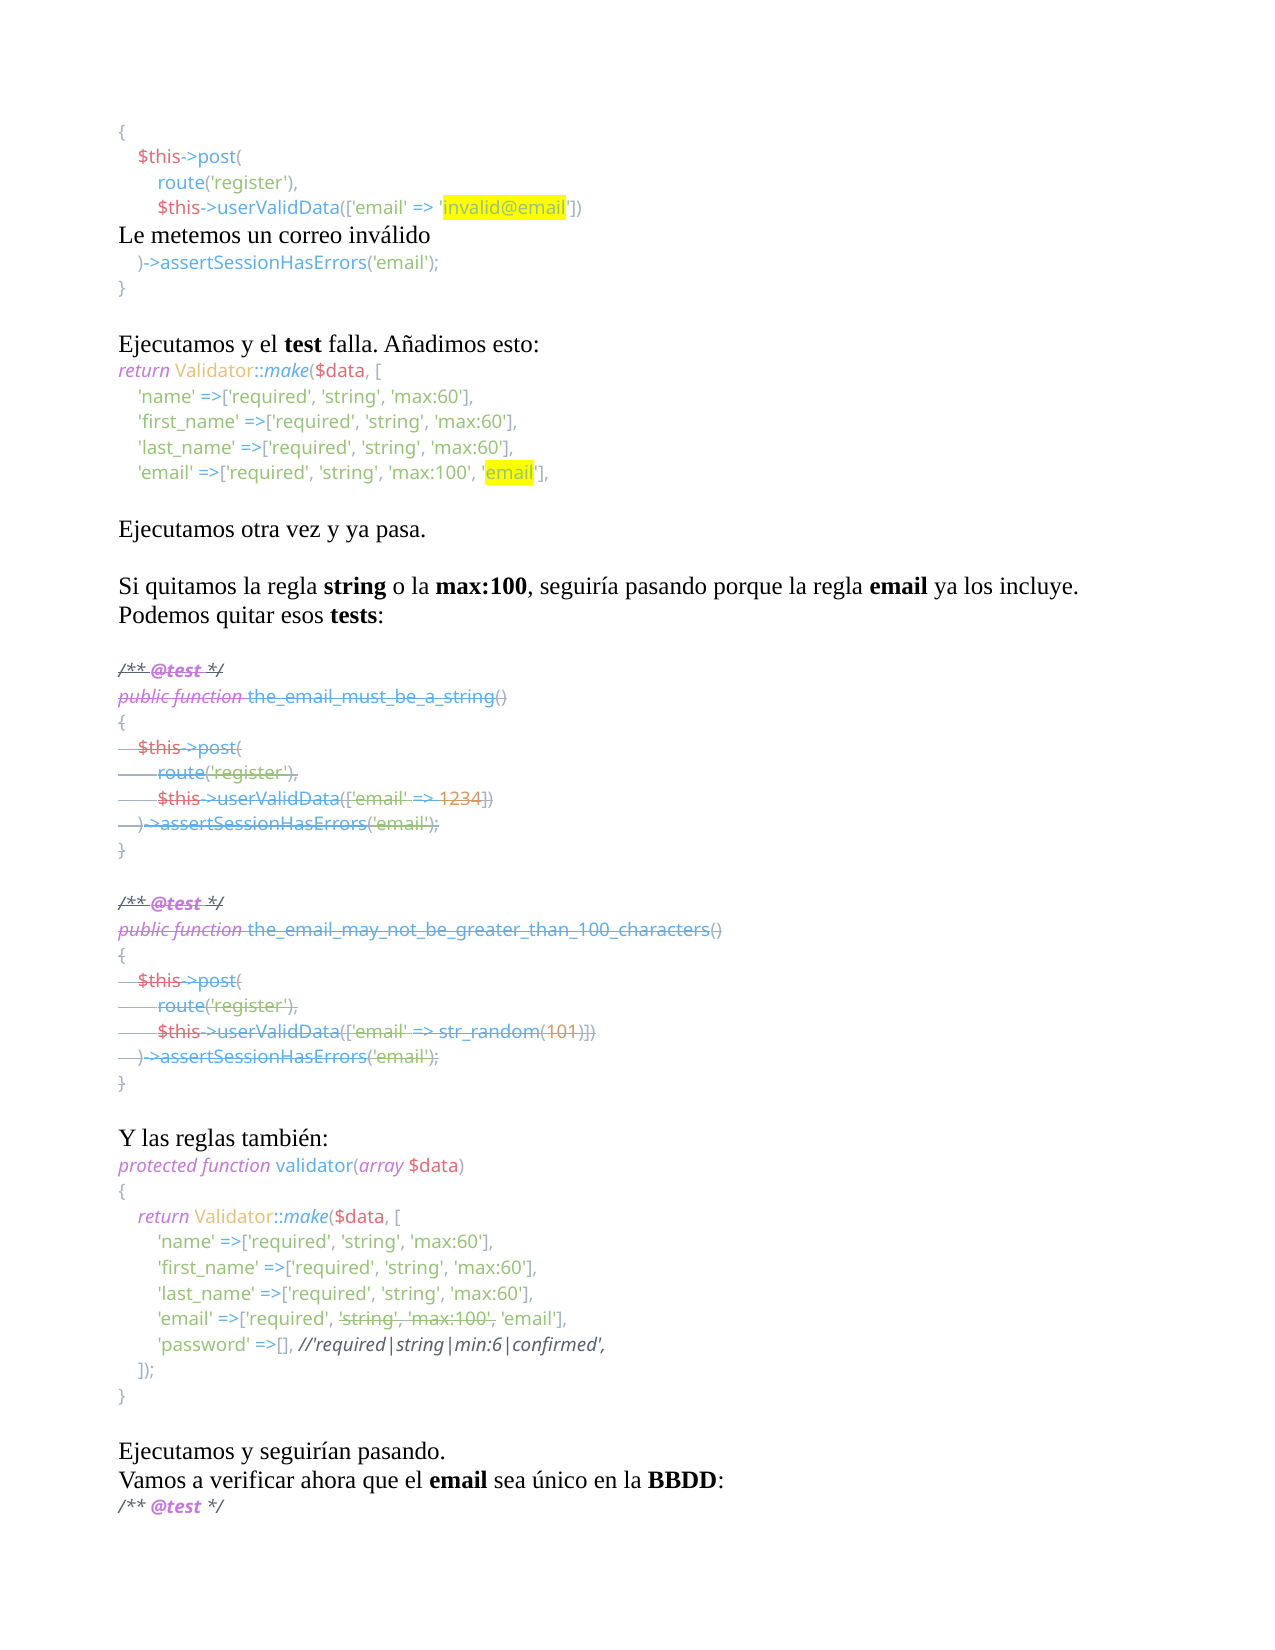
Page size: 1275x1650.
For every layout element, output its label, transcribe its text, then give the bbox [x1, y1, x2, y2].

text /** @test */ public function the_email_may_not_be_greater_than_100_characters() { $this->post( route('register'), $this->userValidData(['email' => str_random(101)]) )->assertSessionHasErrors('email'); } [118, 862, 1157, 1123]
text Ejecutamos y el test falla. Añadimos esto: [118, 329, 1157, 357]
text )->assertSessionHasErrors('email'); } [118, 249, 1157, 300]
text Y las reglas también: [118, 1123, 1157, 1152]
text { $this->post( route('register'), $this->userValidData(['email' => 'invalid@email']) Le metemos un correo inválido [118, 118, 1157, 249]
text Ejecutamos y seguirían pasando. [118, 1436, 1157, 1465]
text Vamos a verificar ahora que el email sea único en la BBDD: /** @test */ [118, 1465, 1157, 1519]
text return Validator::make($data, [ 'name' =>['required', 'string', 'max:60'], 'first_name' =>['required', 'string', 'max:60'], 'last_name' =>['required', 'string', 'max:60'], 'email' =>['required', 'string', 'max:100', 'email'], [118, 357, 1157, 485]
text protected function validator(array $data) { return Validator::make($data, [ 'name' =>['required', 'string', 'max:60'], 'first_name' =>['required', 'string', 'max:60'], 'last_name' =>['required', 'string', 'max:60'], 'email' =>['required', 'string', 'max:100', 'email'], 'password' =>[], //'required|string|min:6|confirmed', ]); } [118, 1152, 1157, 1407]
text Ejecutamos otra vez y ya pasa. [118, 514, 1157, 543]
text Si quitamos la regla string o la max:100, seguiría pasando porque la regla email ya los incluye. Podemos quitar esos tests: /** @test */ public function the_email_must_be_a_string() { $this->post( route('register'), $this->userValidData(['email' => 1234]) )->assertSessionHasErrors('email'); } [118, 571, 1157, 862]
